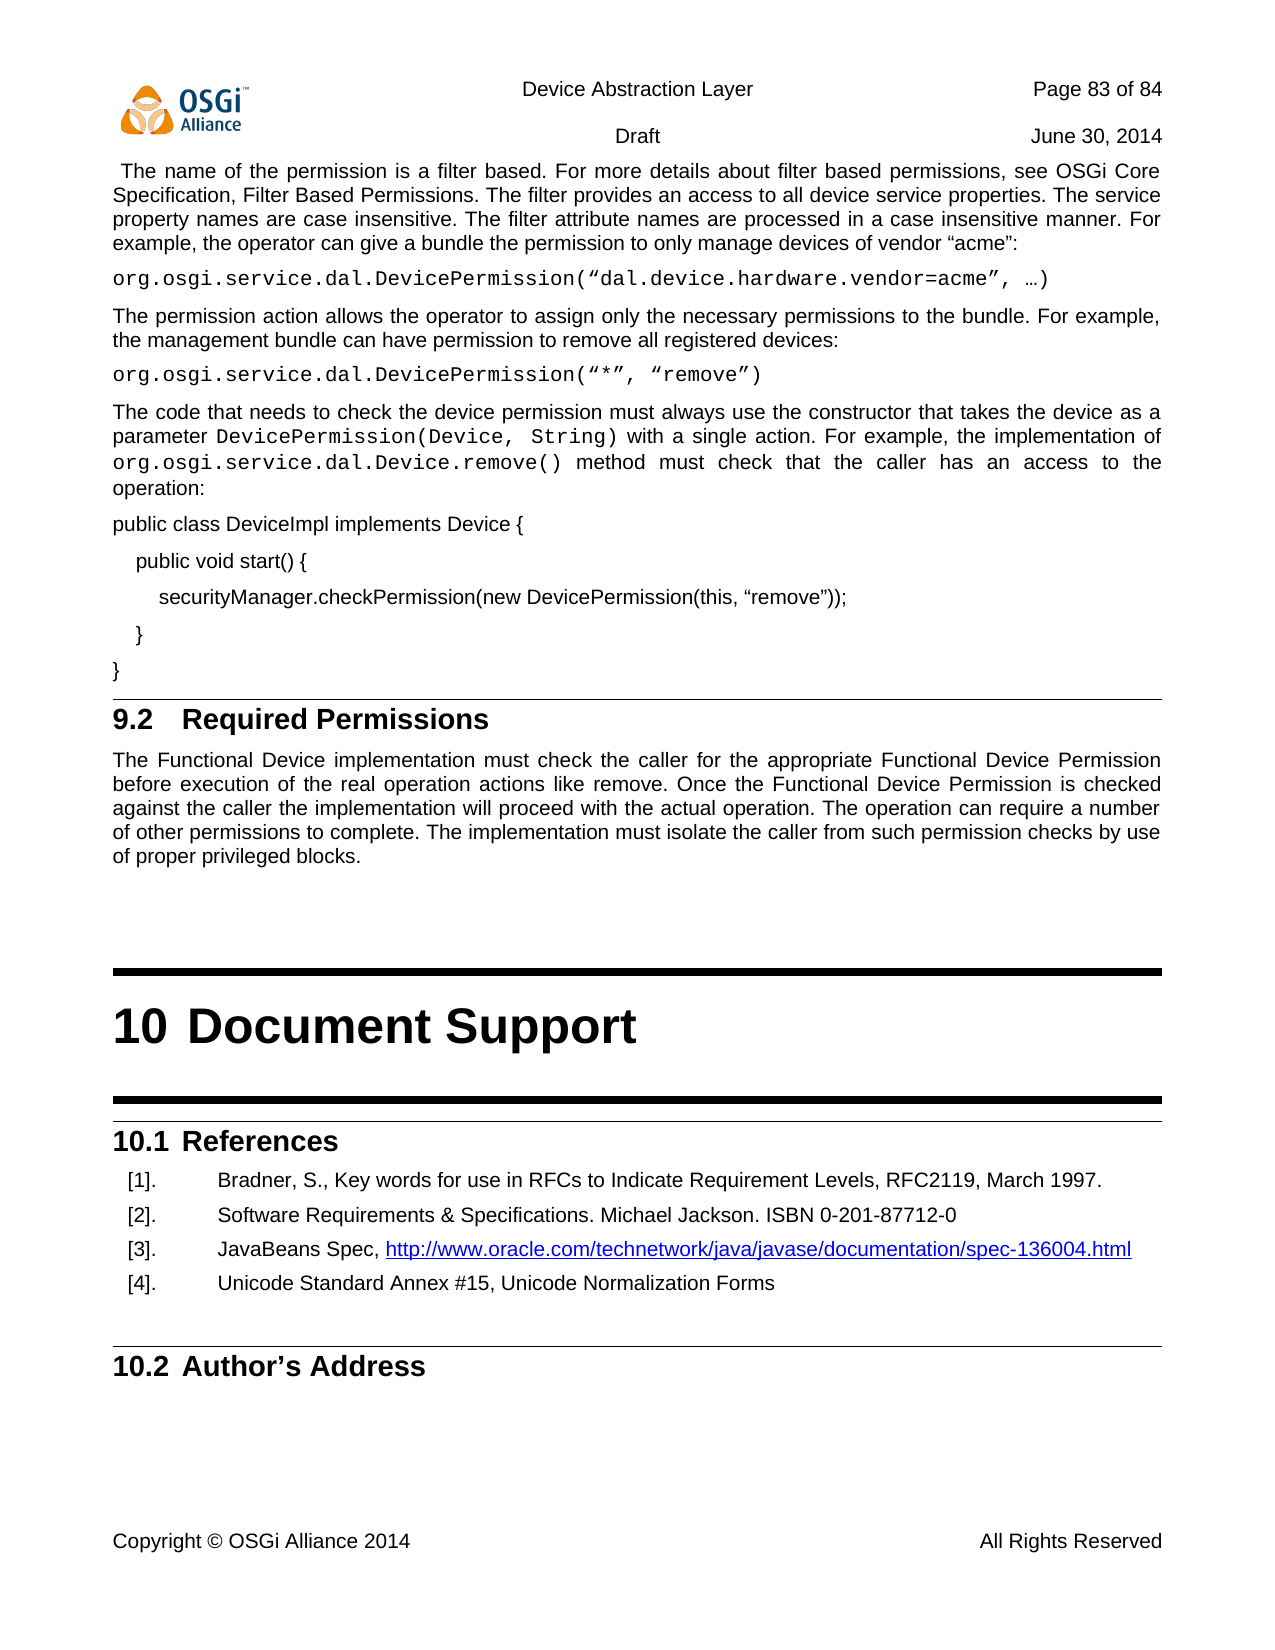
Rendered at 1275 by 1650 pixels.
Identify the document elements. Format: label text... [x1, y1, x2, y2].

text org.osgi.service.dal.DevicePermission(“dal.device.hardware.vendor=acme”, …) [112, 267, 1162, 291]
list JavaBeans Spec, http://www.oracle.com/technetwork/java/javase/documentation/spec-136004.html [127, 1237, 1162, 1261]
text org.osgi.service.dal.DevicePermission(“*”, “remove”) [112, 364, 1162, 388]
list Software Requirements & Specifications. Michael Jackson. ISBN 0-201-87712-0 [127, 1202, 1162, 1226]
text } [112, 622, 1162, 646]
text public class DeviceImpl implements Device { [112, 512, 1162, 536]
subtitle Required Permissions [112, 700, 1162, 735]
text The Functional Device implementation must check the caller for the appropriate Functional Device Permission before execution of the real operation actions like remove. Once the Functional Device Permission is checked against the caller the implementation will proceed with the actual operation. The operation can require a number of other permissions to complete. The implementation must isolate the caller from such permission checks by use of proper privileged blocks. [112, 748, 1162, 868]
text } [112, 658, 1162, 682]
subtitle References [112, 1122, 1162, 1158]
text The code that needs to check the device permission must always use the constructor that takes the device as a parameter DevicePermission(Device, String) with a single action. For example, the implementation of org.osgi.service.dal.Device.remove() method must check that the caller has an access to the operation: [112, 400, 1162, 500]
text securityManager.checkPermission(new DevicePermission(this, “remove”)); [112, 585, 1162, 609]
subtitle Document Support [112, 969, 1162, 1104]
picture [113, 78, 257, 142]
list Unicode Standard Annex #15, Unicode Normalization Forms [127, 1271, 1162, 1295]
subtitle Author’s Address [112, 1347, 1162, 1383]
text The name of the permission is a filter based. For more details about filter based permissions, see OSGi Core Specification, Filter Based Permissions. The filter provides an access to all device service properties. The service property names are case insensitive. The filter attribute names are processed in a case insensitive manner. For example, the operator can give a bundle the permission to only manage devices of vendor “acme”: [112, 159, 1162, 255]
text public void start() { [112, 549, 1162, 573]
text The permission action allows the operator to assign only the necessary permissions to the bundle. For example, the management bundle can have permission to remove all registered devices: [112, 304, 1162, 352]
list Bradner, S., Key words for use in RFCs to Indicate Requirement Levels, RFC2119, March 1997. [127, 1168, 1162, 1192]
